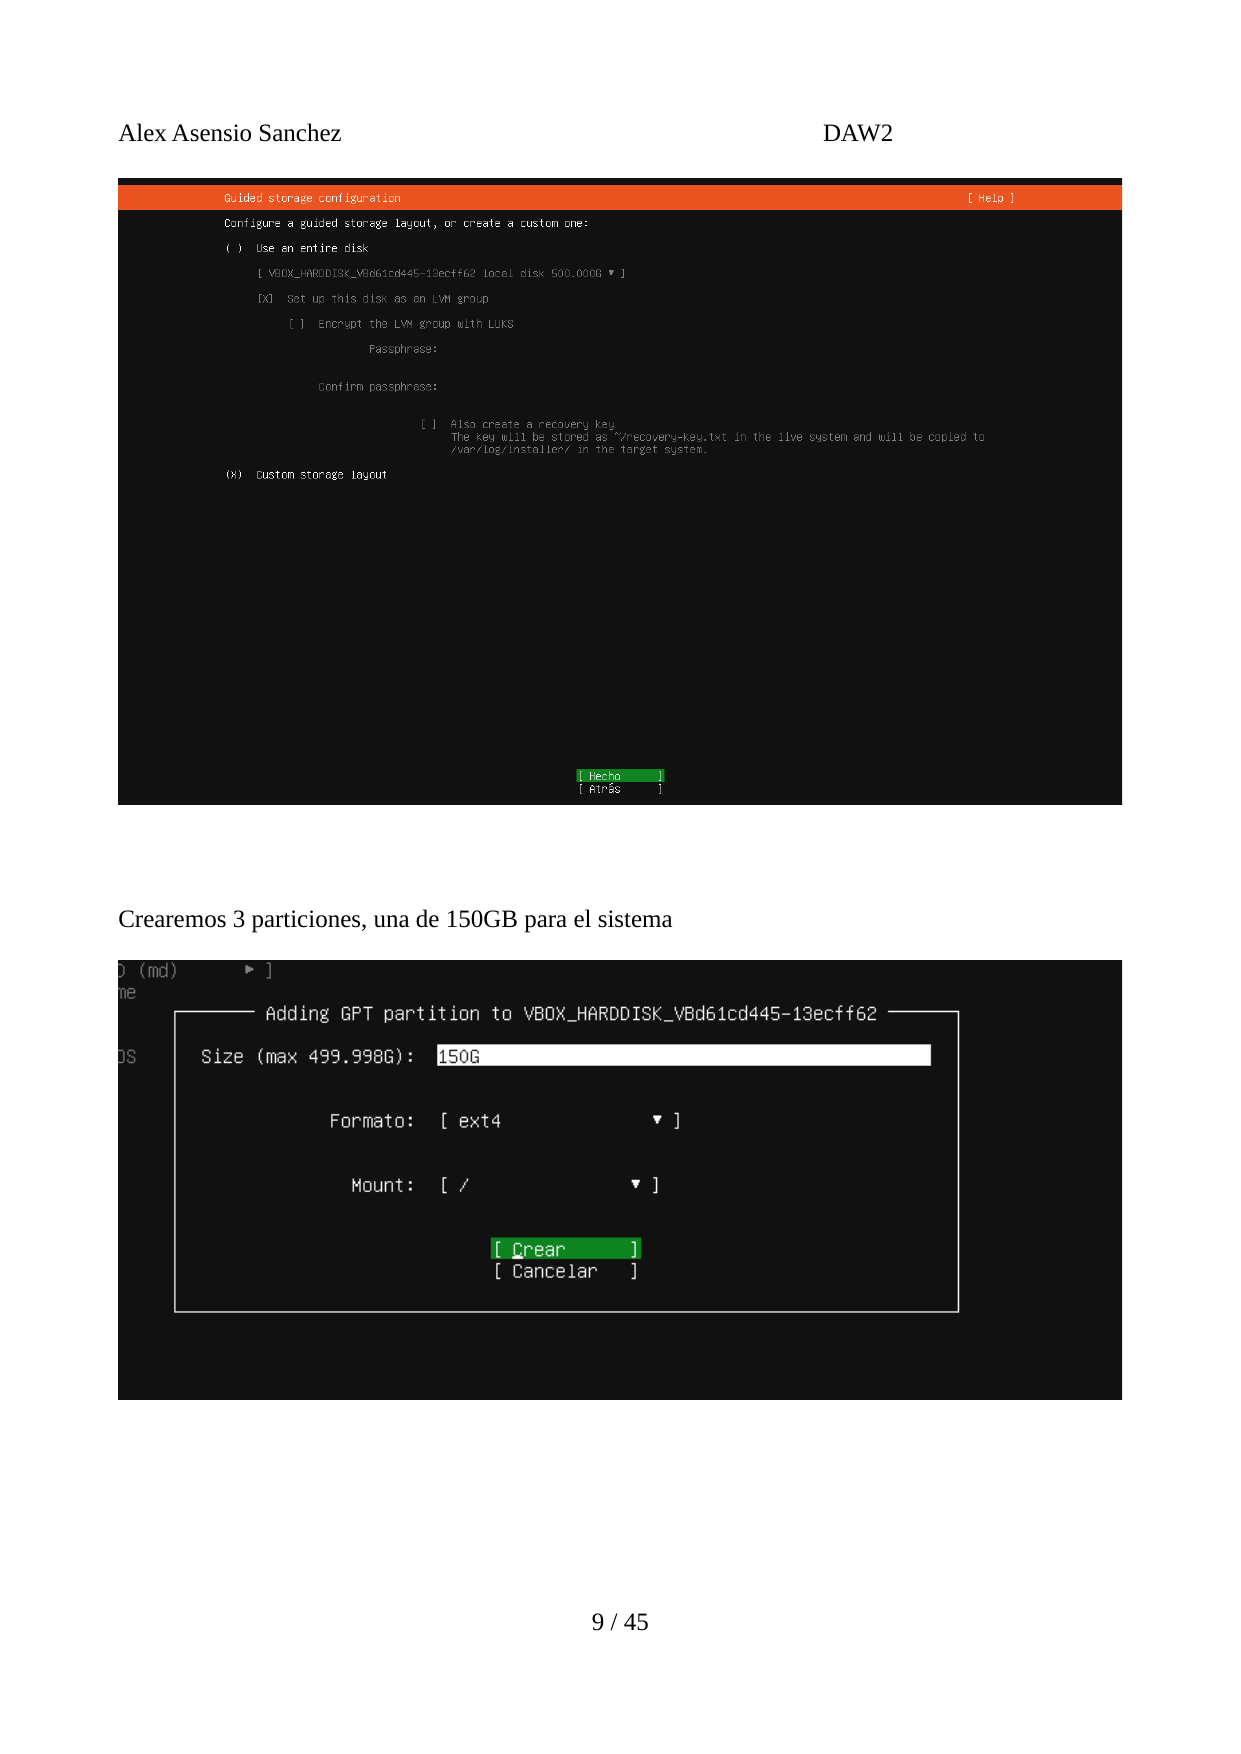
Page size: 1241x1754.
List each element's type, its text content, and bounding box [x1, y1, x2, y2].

picture [118, 178, 1123, 805]
text Crearemos 3 particiones, una de 150GB para el sistema [118, 904, 1122, 933]
picture [118, 960, 1123, 1400]
